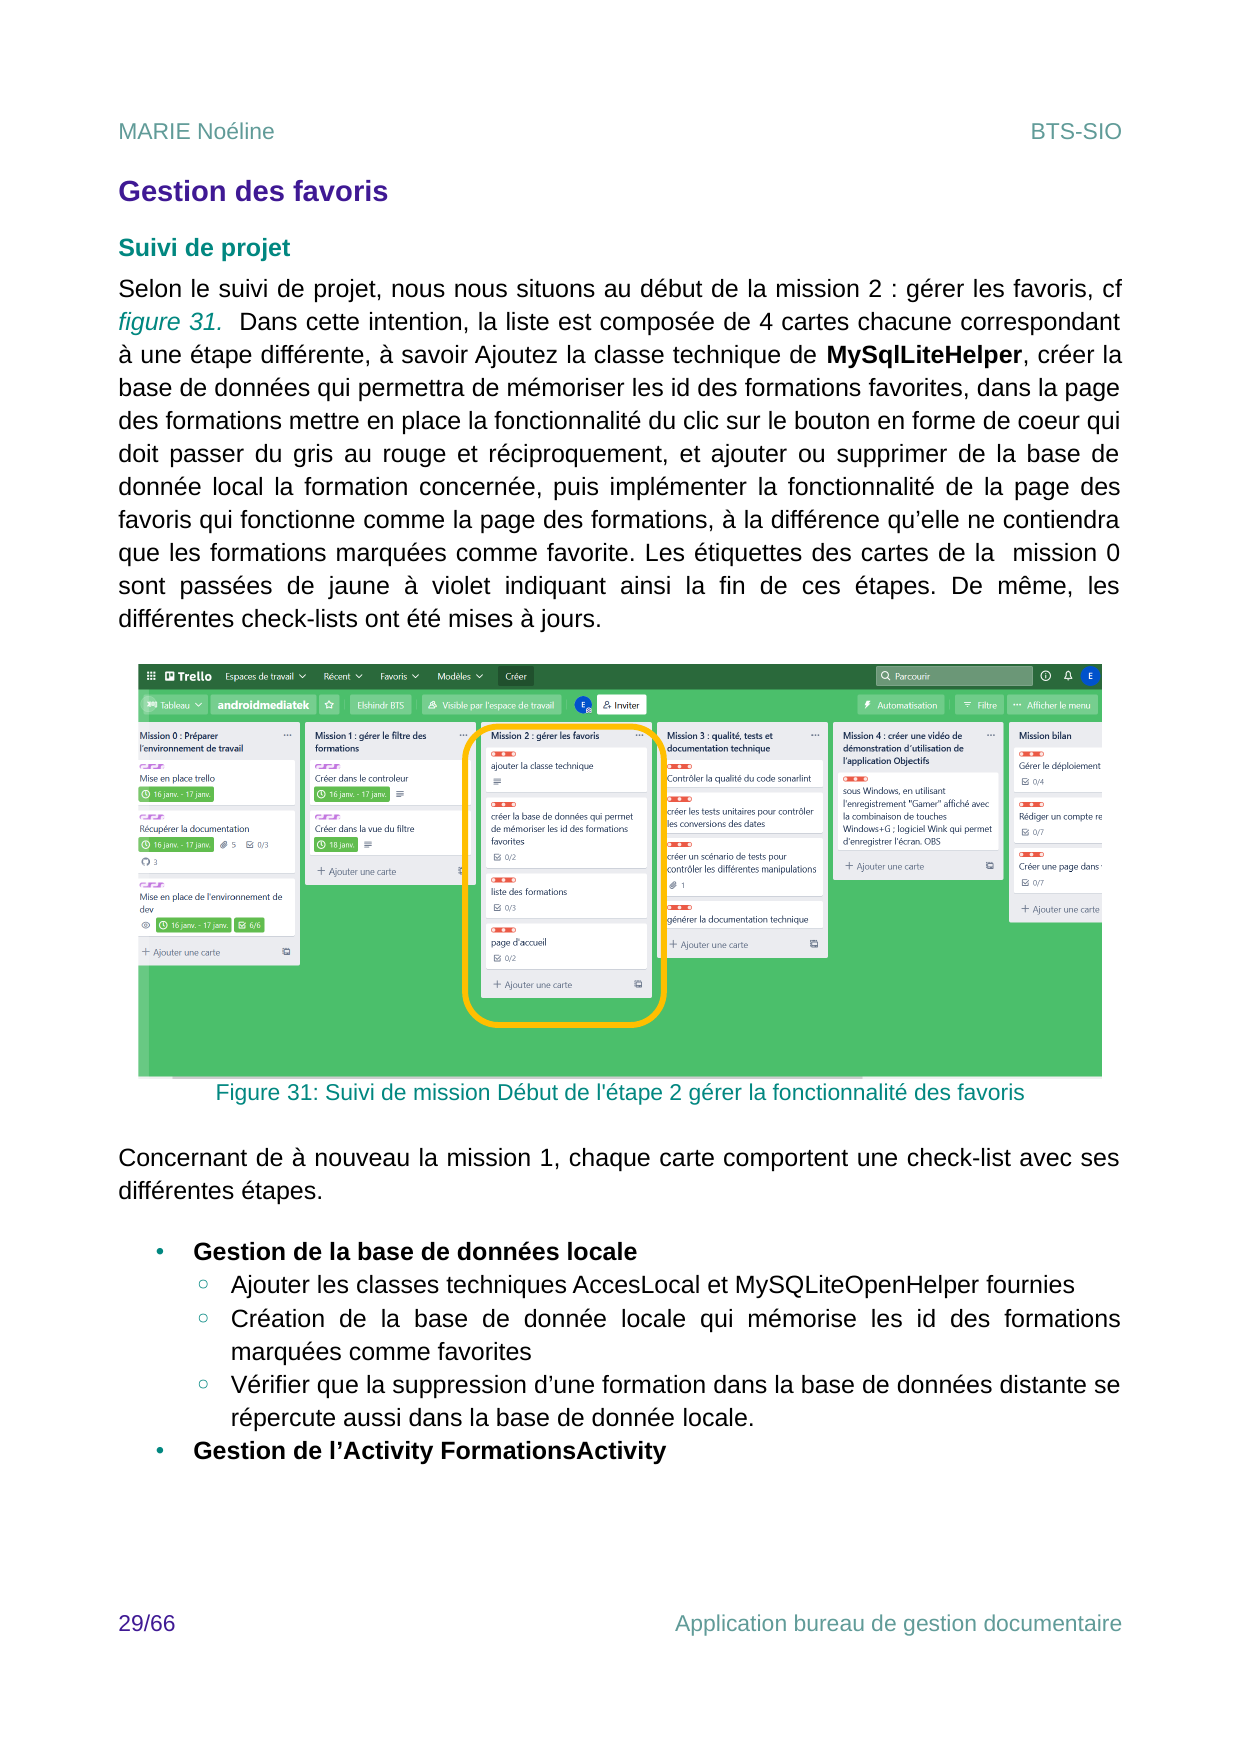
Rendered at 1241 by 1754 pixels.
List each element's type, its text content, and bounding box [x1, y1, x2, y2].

list Vérifier que la suppression d’une formation dans la base de données distante se répercute aussi dans la base de donnée locale. [193, 1370, 1122, 1432]
list Création de la base de donnée locale qui mémorise les id des formations marquées comme favorites [193, 1304, 1122, 1366]
list Gestion de l’Activity FormationsActivity [156, 1436, 1122, 1465]
subtitle Gestion des favoris [118, 174, 1122, 207]
subtitle Suivi de projet [118, 232, 1122, 261]
list Ajouter les classes techniques AccesLocal et MySQLiteOpenHelper fournies [193, 1271, 1122, 1299]
text Selon le suivi de projet, nous nous situons au début de la mission 2 : gérer les favoris, cf figure 31. Dans cette intention, la liste est composée de 4 cartes chacune correspondant à une étape différente, à savoir Ajoutez la classe technique de MySqlLiteHelper, créer la base de données qui permettra de mémoriser les id des formations favorites, dans la page des formations mettre en place la fonctionnalité du clic sur le bouton en forme de coeur qui doit passer du gris au rouge et réciproquement, et ajouter ou supprimer de la base de donnée local la formation concernée, puis implémenter la fonctionnalité de la page des favoris qui fonctionne comme la page des formations, à la différence qu’elle ne contiendra que les formations marquées comme favorite. Les étiquettes des cartes de la mission 0 sont passées de jaune à violet indiquant ainsi la fin de ces étapes. De même, les différentes check-lists ont été mises à jours. [118, 274, 1122, 633]
text Figure 31: Suivi de mission Début de l'étape 2 gérer la fonctionnalité des favoris [118, 1079, 1122, 1105]
picture [138, 664, 1102, 1079]
list Gestion de la base de données locale [156, 1237, 1122, 1266]
text Concernant de à nouveau la mission 1, chaque carte comportent une check-list avec ses différentes étapes. [118, 1143, 1122, 1204]
